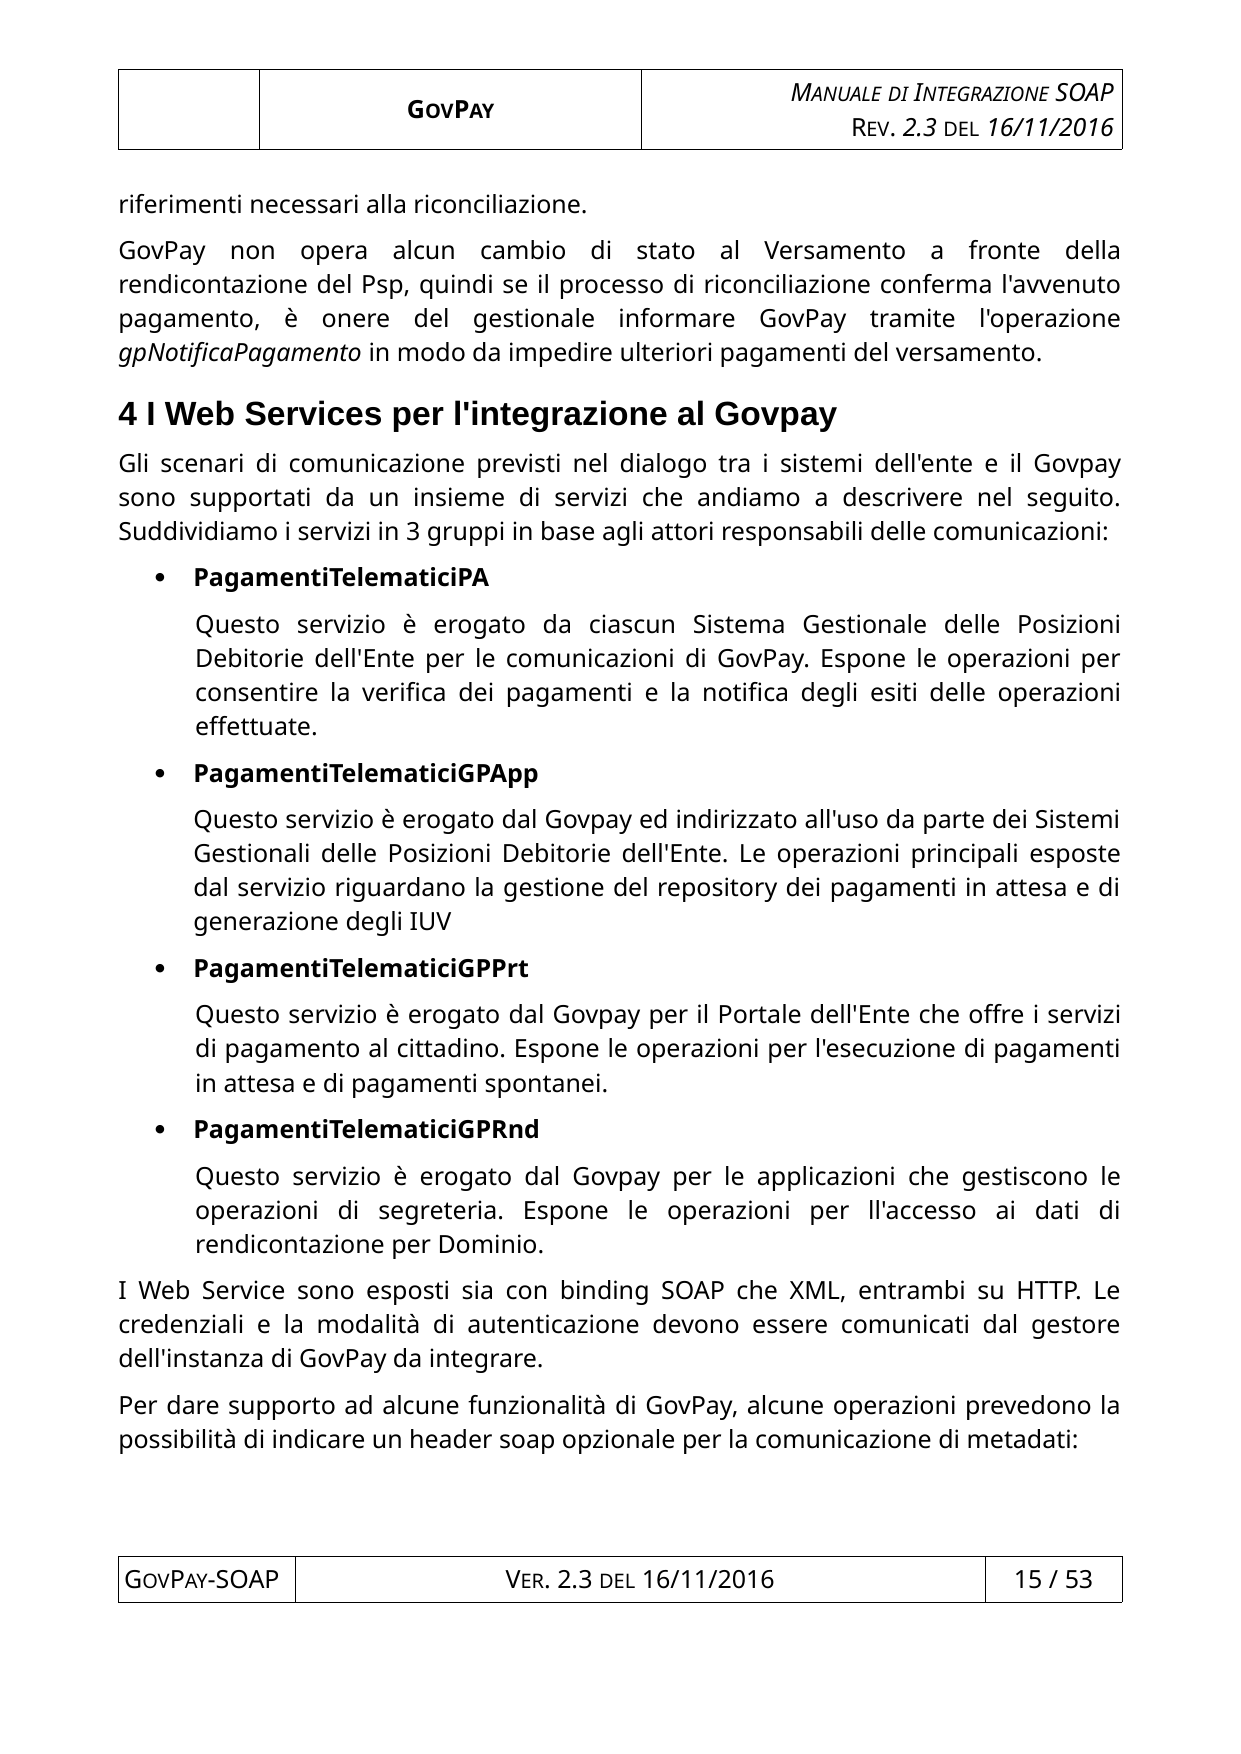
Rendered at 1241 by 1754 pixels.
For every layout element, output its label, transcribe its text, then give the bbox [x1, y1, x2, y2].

subtitle I Web Services per l'integrazione al Govpay [118, 394, 1122, 433]
text Per dare supporto ad alcune funzionalità di GovPay, alcune operazioni prevedono la possibilità di indicare un header soap opzionale per la comunicazione di metadati: [118, 1388, 1122, 1456]
text riferimenti necessari alla riconciliazione. [118, 186, 1122, 220]
list Questo servizio è erogato dal Govpay ed indirizzato all'uso da parte dei Sistemi Gestionali delle Posizioni Debitorie dell'Ente. Le operazioni principali esposte dal servizio riguardano la gestione del repository dei pagamenti in attesa e di generazione degli IUV [156, 802, 1122, 938]
text I Web Service sono esposti sia con binding SOAP che XML, entrambi su HTTP. Le credenziali e la modalità di autenticazione devono essere comunicati dal gestore dell'instanza di GovPay da integrare. [118, 1273, 1122, 1375]
text Gli scenari di comunicazione previsti nel dialogo tra i sistemi dell'ente e il Govpay sono supportati da un insieme di servizi che andiamo a descrivere nel seguito. Suddividiamo i servizi in 3 gruppi in base agli attori responsabili delle comunicazioni: [118, 445, 1122, 547]
list PagamentiTelematiciGPApp [156, 755, 1122, 789]
text Questo servizio è erogato da ciascun Sistema Gestionale delle Posizioni Debitorie dell'Ente per le comunicazioni di GovPay. Espone le operazioni per consentire la verifica dei pagamenti e la notifica degli esiti delle operazioni effettuate. [195, 606, 1122, 743]
text GovPay non opera alcun cambio di stato al Versamento a fronte della rendicontazione del Psp, quindi se il processo di riconciliazione conferma l'avvenuto pagamento, è onere del gestionale informare GovPay tramite l'operazione gpNotificaPagamento in modo da impedire ulteriori pagamenti del versamento. [118, 233, 1122, 369]
list PagamentiTelematiciGPRnd [156, 1112, 1122, 1146]
text Questo servizio è erogato dal Govpay per le applicazioni che gestiscono le operazioni di segreteria. Espone le operazioni per ll'accesso ai dati di rendicontazione per Dominio. [118, 1158, 1122, 1261]
list PagamentiTelematiciGPPrt [156, 951, 1122, 984]
list PagamentiTelematiciPA [156, 560, 1122, 594]
text Questo servizio è erogato dal Govpay per il Portale dell'Ente che offre i servizi di pagamento al cittadino. Espone le operazioni per l'esecuzione di pagamenti in attesa e di pagamenti spontanei. [118, 997, 1122, 1099]
